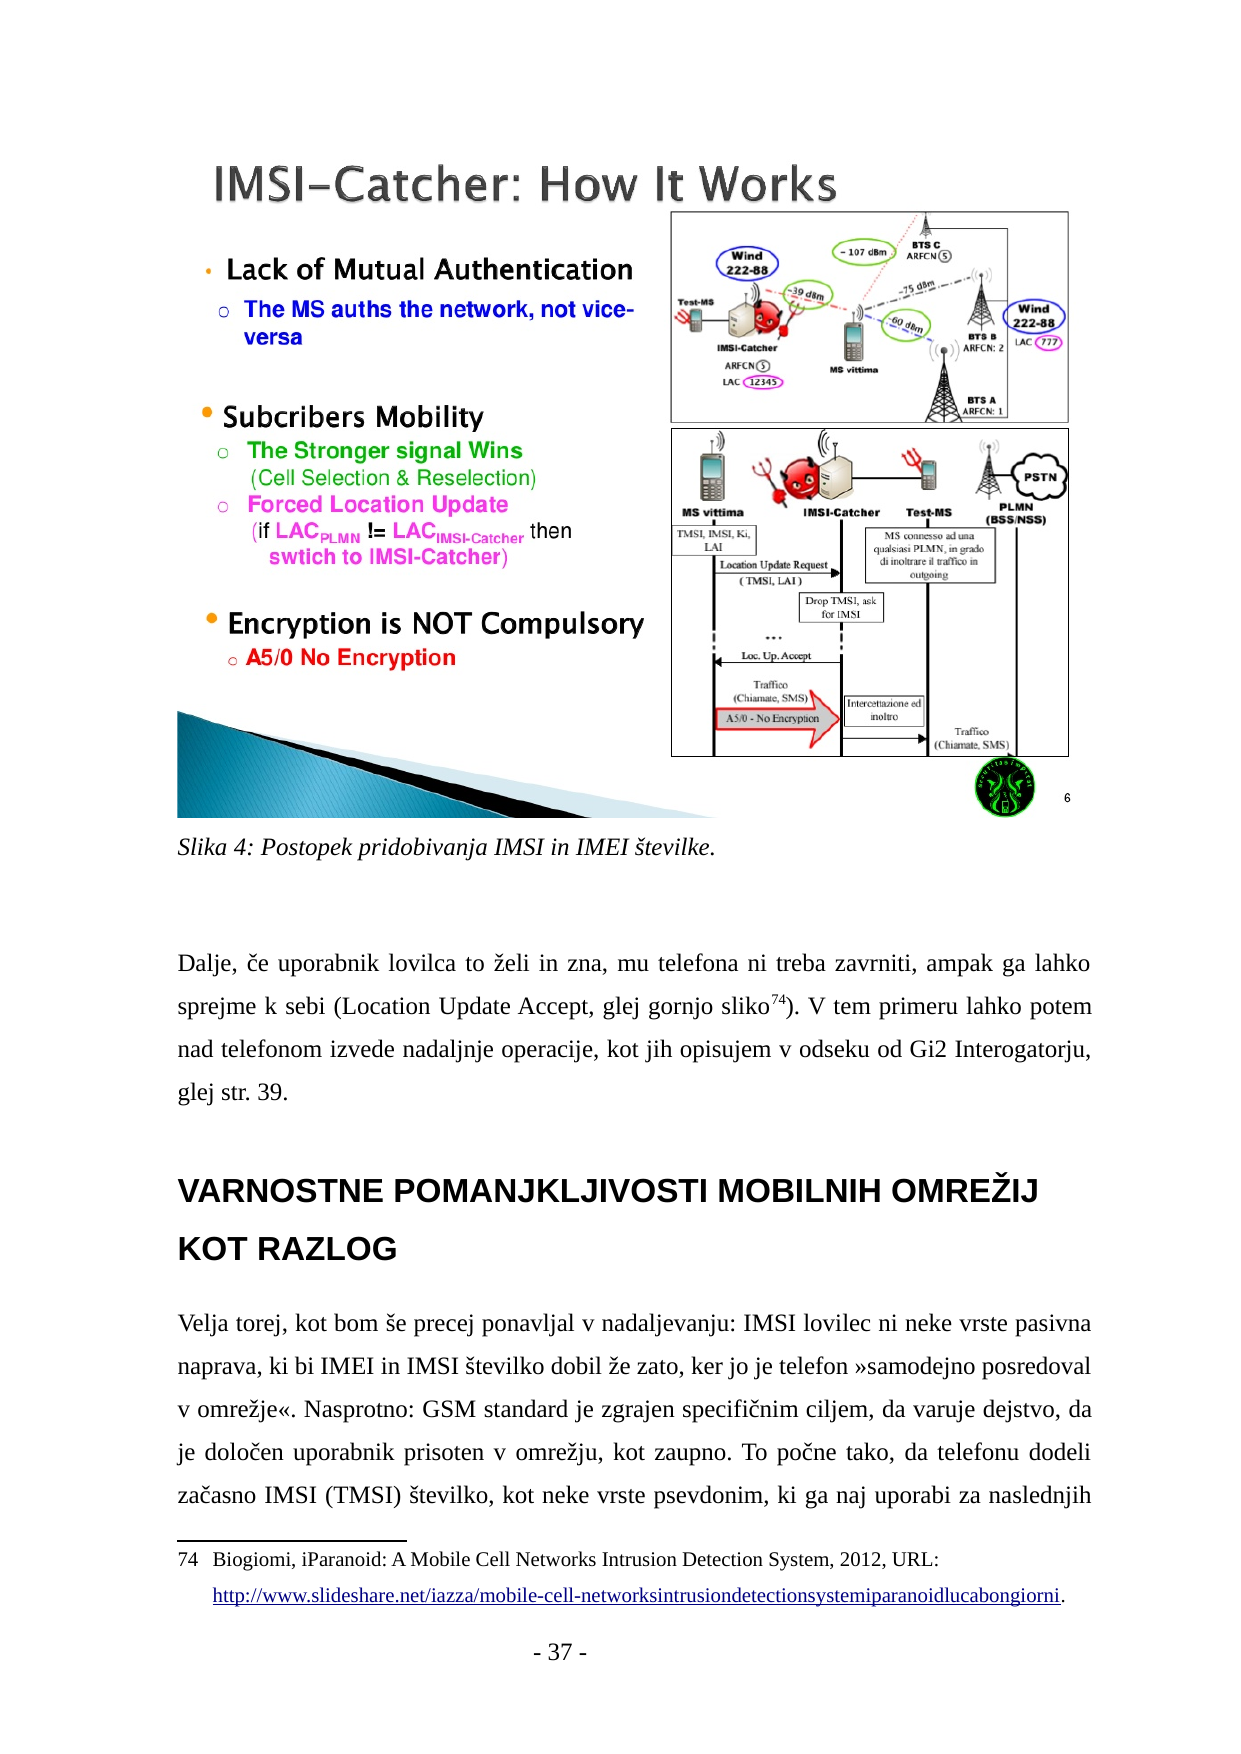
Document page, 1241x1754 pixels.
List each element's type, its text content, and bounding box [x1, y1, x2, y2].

picture [177, 130, 1093, 818]
text Velja torej, kot bom še precej ponavljal v nadaljevanju: IMSI lovilec ni neke vrste pasivna naprava, ki bi IMEI in IMSI številko dobil že zato, ker jo je telefon »samodejno posredoval v omrežje«. Nasprotno: GSM standard je zgrajen specifičnim ciljem, da varuje dejstvo, da je določen uporabnik prisoten v omrežju, kot zaupno. To počne tako, da telefonu dodeli začasno IMSI (TMSI) številko, kot neke vrste psevdonim, ki ga naj uporabi za naslednjih [177, 1308, 1093, 1509]
text Dalje, če uporabnik lovilca to želi in zna, mu telefona ni treba zavrniti, ampak ga lahko sprejme k sebi (Location Update Accept, glej gornjo sliko). V tem primeru lahko potem nad telefonom izvede nadaljnje operacije, kot jih opisujem v odseku od Gi2 Interogatorju, glej str. 39. [177, 948, 1093, 1106]
text Slika 4: Postopek pridobivanja IMSI in IMEI številke. [177, 818, 1093, 860]
text Biogiomi, iParanoid: A Mobile Cell Networks Intrusion Detection System, 2012, URL: http://www.slideshare.net/iazza/mobile-cell-networksintrusiondetectionsystemiparanoidlucabongiorni. [177, 1547, 1093, 1607]
subtitle Varnostne pomanjkljivosti mobilnih omrežij kot razlog [177, 1171, 1093, 1267]
